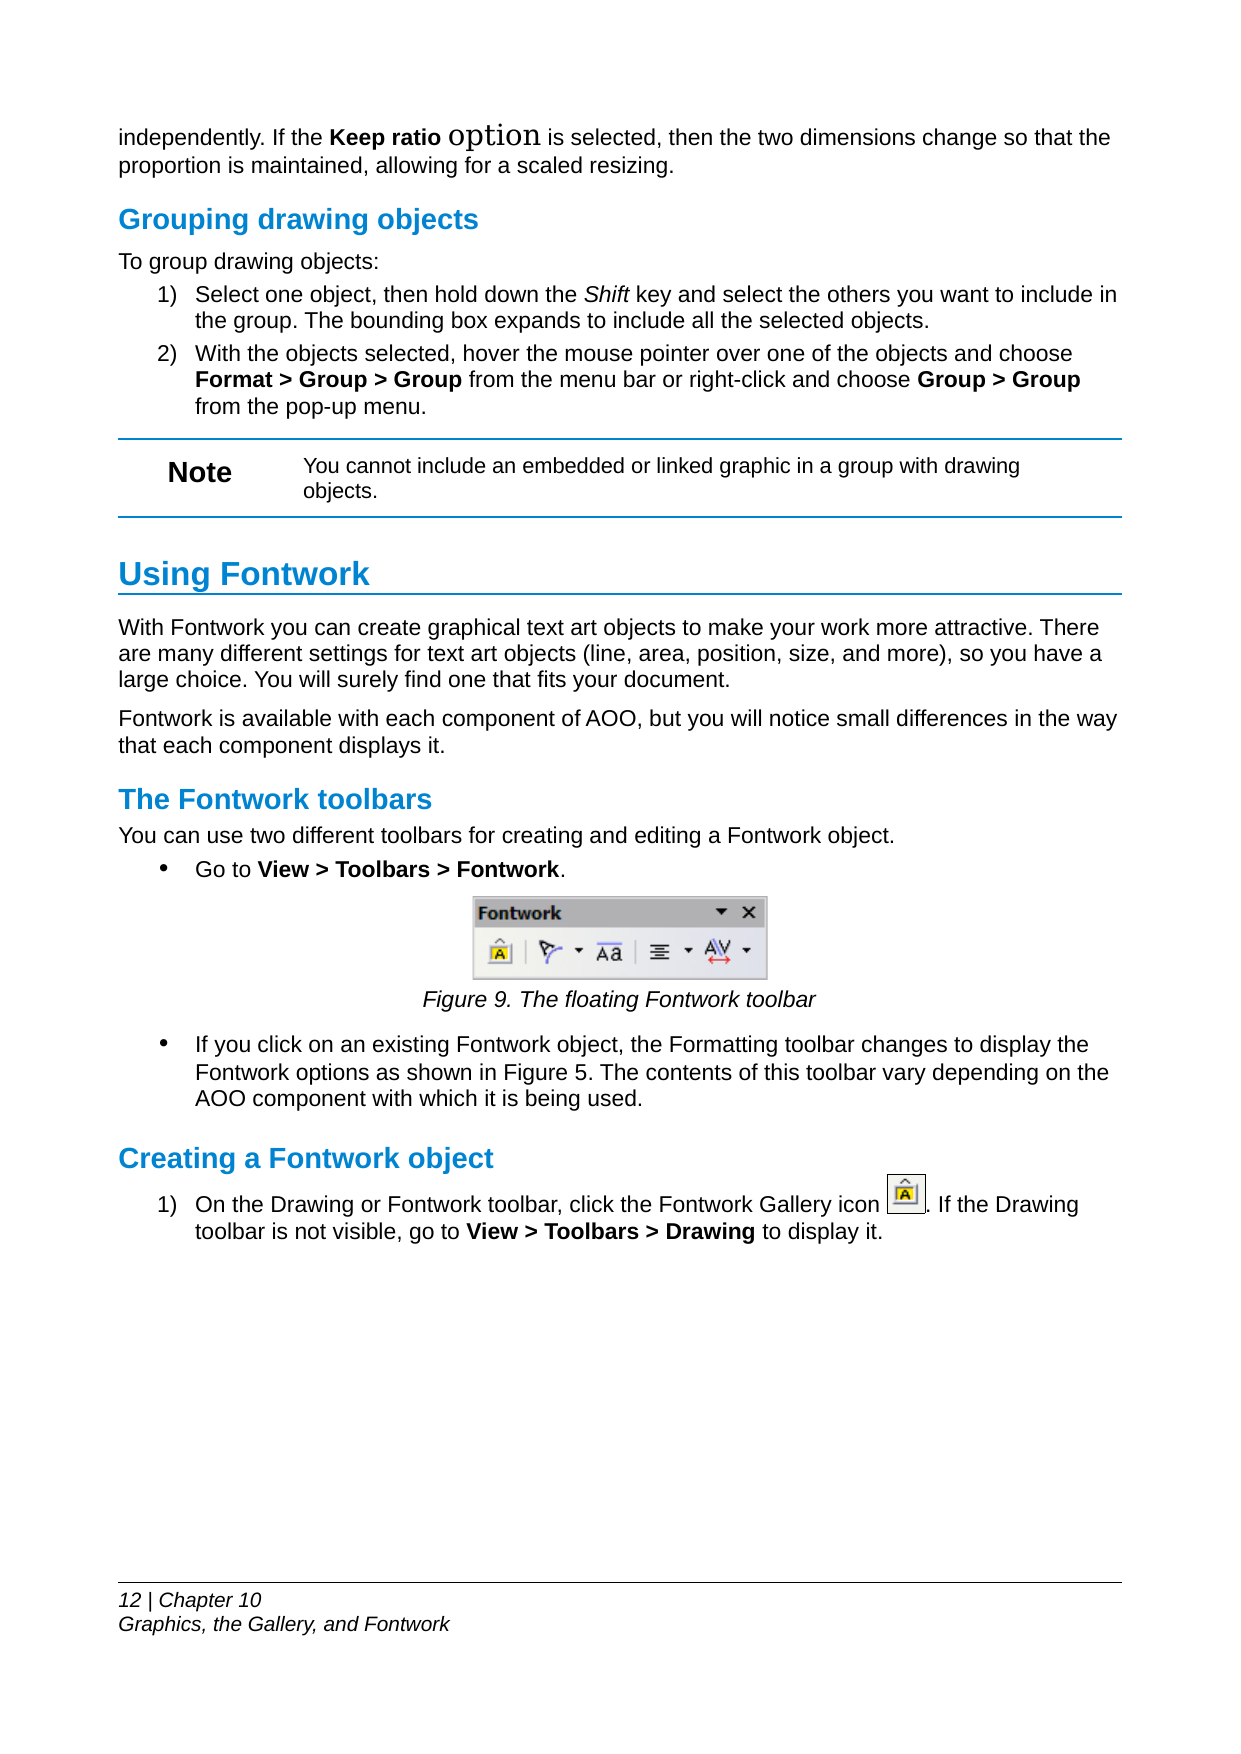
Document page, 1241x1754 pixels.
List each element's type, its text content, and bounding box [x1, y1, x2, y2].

text With Fontwork you can create graphical text art objects to make your work more attractive. There are many different settings for text art objects (line, area, position, size, and more), so you have a large choice. You will surely find one that fits your document. [118, 614, 1122, 693]
list Go to View > Toolbars > Fontwork. [156, 854, 1122, 884]
table_header You cannot include an embedded or linked graphic in a group with drawing objects. [281, 440, 1122, 516]
list Select one object, then hold down the Shift key and select the others you want to include in the group. The bounding box expands to include all the selected objects. [177, 281, 1122, 334]
picture [472, 896, 768, 980]
list With the objects selected, hover the mouse pointer over one of the objects and choose Format > Group > Group from the menu bar or right-click and choose Group > Group from the pop-up menu. [177, 340, 1122, 419]
subtitle Creating a Fontwork object [118, 1141, 1122, 1174]
text independently. If the Keep ratio option is selected, then the two dimensions change so that the proportion is maintained, allowing for a scaled resizing. [118, 118, 1122, 178]
text Figure 272. The floating Fontwork toolbar [400, 986, 840, 1012]
list On the Drawing or Fontwork toolbar, click the Fontwork Gallery icon . If the Drawing toolbar is not visible, go to View > Toolbars > Drawing to display it. [177, 1189, 1122, 1244]
text Fontwork is available with each component of AOO, but you will notice small differences in the way that each component displays it. [118, 705, 1122, 758]
subtitle Using Fontwork [118, 554, 1122, 593]
table_header Note [118, 440, 281, 516]
list You can use two different toolbars for creating and editing a Fontwork object. [118, 822, 1122, 848]
list If you click on an existing Fontwork object, the Formatting toolbar changes to display the Fontwork options as shown in Figure 268. The contents of this toolbar vary depending on the AOO component with which it is being used. [156, 1029, 1122, 1111]
subtitle Grouping drawing objects [118, 202, 1122, 236]
picture [888, 1175, 925, 1213]
subtitle The Fontwork toolbars [118, 782, 1122, 815]
list To group drawing objects: [118, 248, 1122, 274]
